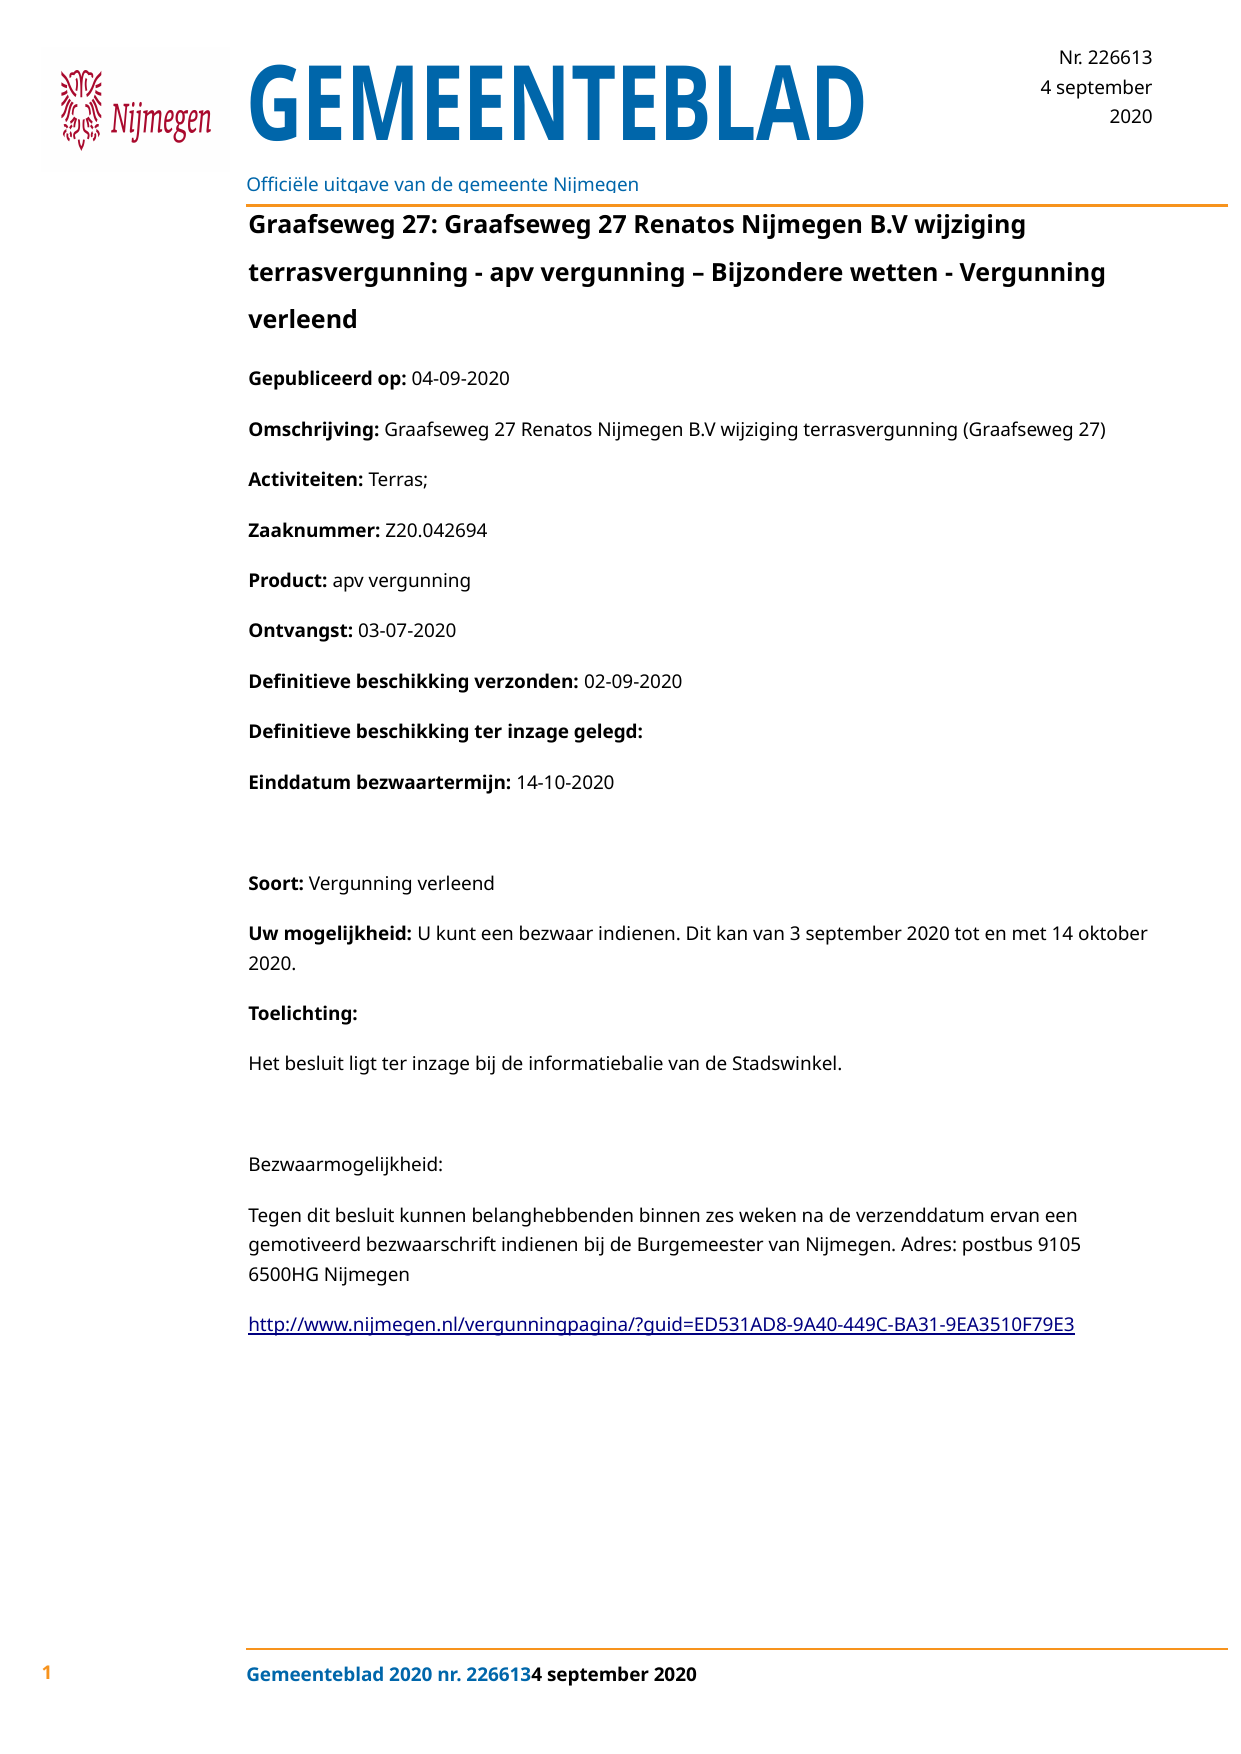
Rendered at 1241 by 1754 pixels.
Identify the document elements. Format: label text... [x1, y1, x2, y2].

text http://www.nijmegen.nl/vergunningpagina/?guid=ED531AD8-9A40-449C-BA31-9EA3510F79E3 [248, 1311, 1152, 1337]
text Ontvangst: 03-07-2020 [248, 618, 1152, 643]
text Gepubliceerd op: 04-09-2020 [248, 366, 1152, 391]
text Zaaknummer: Z20.042694 [248, 517, 1152, 542]
text Definitieve beschikking ter inzage gelegd: [248, 718, 1152, 744]
text Graafseweg 27: Graafseweg 27 Renatos Nijmegen B.V wijziging terrasvergunning - apv vergunning – Bijzondere wetten - Vergunning verleend [248, 207, 1152, 336]
text Het besluit ligt ter inzage bij de informatiebalie van de Stadswinkel. [248, 1051, 1152, 1076]
text Product: apv vergunning [248, 567, 1152, 593]
text Bezwaarmogelijkheid: [248, 1151, 1152, 1177]
text Omschrijving: Graafseweg 27 Renatos Nijmegen B.V wijziging terrasvergunning (Graafseweg 27) [248, 416, 1152, 442]
text Tegen dit besluit kunnen belanghebbenden binnen zes weken na de verzenddatum ervan een gemotiveerd bezwaarschrift indienen bij de Burgemeester van Nijmegen. Adres: postbus 9105 6500HG Nijmegen [248, 1202, 1152, 1287]
text Activiteiten: Terras; [248, 466, 1152, 492]
text Uw mogelijkheid: U kunt een bezwaar indienen. Dit kan van 3 september 2020 tot en met 14 oktober 2020. [248, 920, 1152, 975]
text Soort: Vergunning verleend [248, 870, 1152, 895]
text Toelichting: [248, 1000, 1152, 1026]
picture [41, 47, 231, 172]
text Einddatum bezwaartermijn: 14-10-2020 [248, 769, 1152, 794]
text Definitieve beschikking verzonden: 02-09-2020 [248, 668, 1152, 694]
